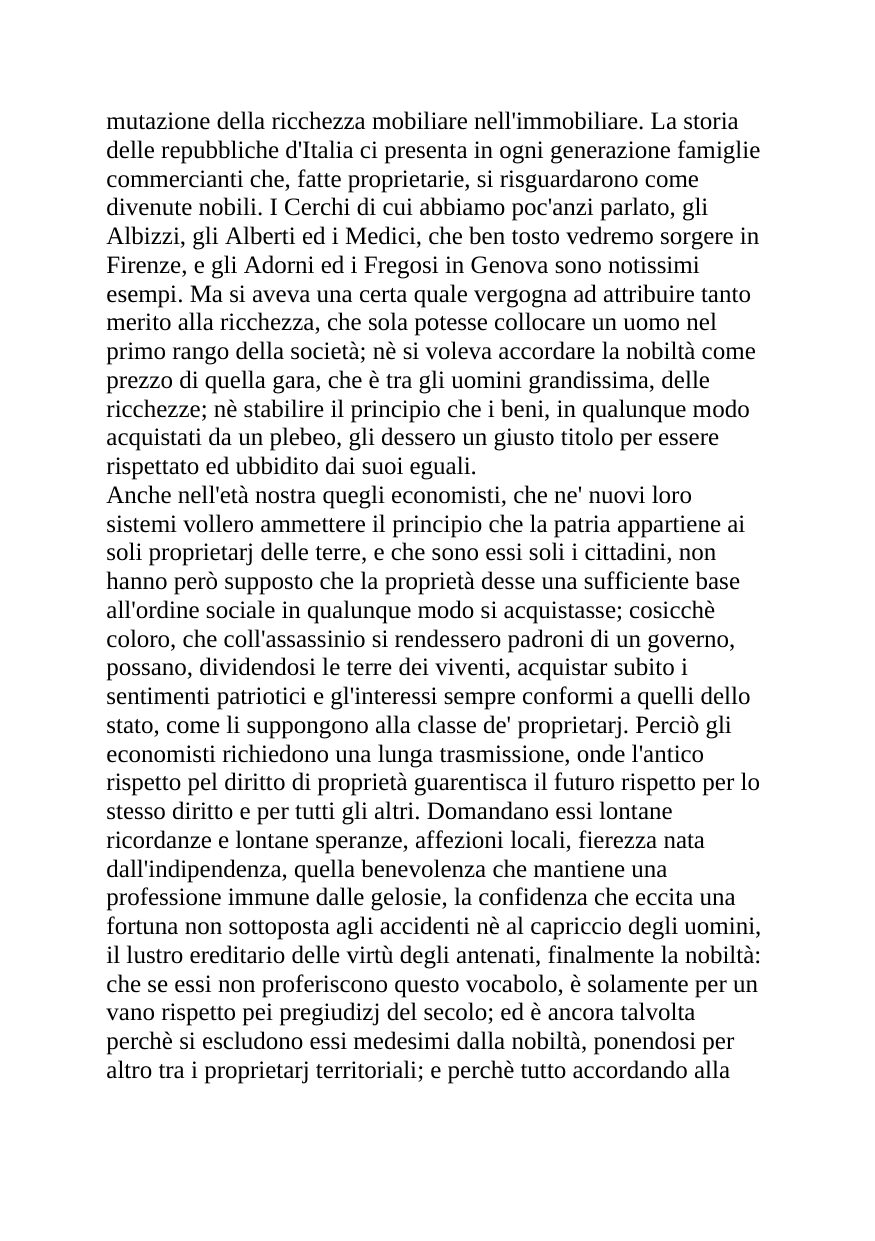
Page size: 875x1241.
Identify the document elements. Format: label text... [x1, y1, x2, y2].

text mutazione della ricchezza mobiliare nell'immobiliare. La storia delle repubbliche d'Italia ci presenta in ogni generazione famiglie commercianti che, fatte proprietarie, si risguardarono come divenute nobili. I Cerchi di cui abbiamo poc'anzi parlato, gli Albizzi, gli Alberti ed i Medici, che ben tosto vedremo sorgere in Firenze, e gli Adorni ed i Fregosi in Genova sono notissimi esempi. Ma si aveva una certa quale vergogna ad attribuire tanto merito alla ricchezza, che sola potesse collocare un uomo nel primo rango della società; nè si voleva accordare la nobiltà come prezzo di quella gara, che è tra gli uomini grandissima, delle ricchezze; nè stabilire il principio che i beni, in qualunque modo acquistati da un plebeo, gli dessero un giusto titolo per essere rispettato ed ubbidito dai suoi eguali. [106, 106, 768, 480]
text Anche nell'età nostra quegli economisti, che ne' nuovi loro sistemi vollero ammettere il principio che la patria appartiene ai soli proprietarj delle terre, e che sono essi soli i cittadini, non hanno però supposto che la proprietà desse una sufficiente base all'ordine sociale in qualunque modo si acquistasse; cosicchè coloro, che coll'assassinio si rendessero padroni di un governo, possano, dividendosi le terre dei viventi, acquistar subito i sentimenti patriotici e gl'interessi sempre conformi a quelli dello stato, come li suppongono alla classe de' proprietarj. Perciò gli economisti richiedono una lunga trasmissione, onde l'antico rispetto pel diritto di proprietà guarentisca il futuro rispetto per lo stesso diritto e per tutti gli altri. Domandano essi lontane ricordanze e lontane speranze, affezioni locali, fierezza nata dall'indipendenza, quella benevolenza che mantiene una professione immune dalle gelosie, la confidenza che eccita una fortuna non sottoposta agli accidenti nè al capriccio degli uomini, il lustro ereditario delle virtù degli antenati, finalmente la nobiltà: che se essi non proferiscono questo vocabolo, è solamente per un vano rispetto pei pregiudizj del secolo; ed è ancora talvolta perchè si escludono essi medesimi dalla nobiltà, ponendosi per altro tra i proprietarj territoriali; e perchè tutto accordando alla [106, 480, 768, 1084]
